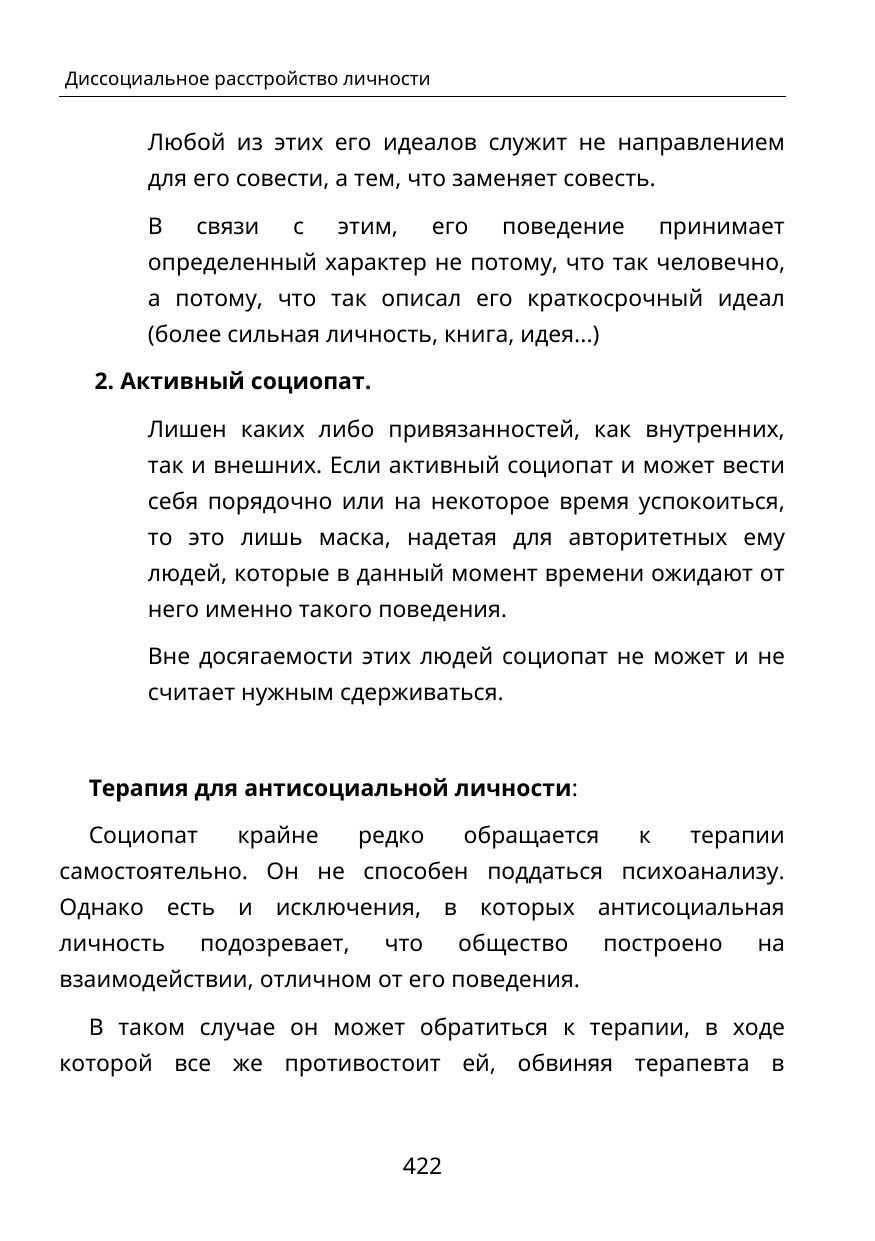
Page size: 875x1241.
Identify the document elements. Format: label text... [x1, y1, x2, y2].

text Социопат крайне редко обращается к терапии самостоятельно. Он не способен поддаться психоанализу. Однако есть и исключения, в которых антисоциальная личность подозревает, что общество построено на взаимодействии, отличном от его поведения. [59, 819, 786, 994]
text В таком случае он может обратиться к терапии, в ходе которой все же противостоит ей, обвиняя терапевта в [59, 1011, 786, 1078]
list Активный социопат. [88, 365, 786, 396]
list В связи с этим, его поведение принимает определенный характер не потому, что так человечно, а потому, что так описал его краткосрочный идеал (более сильная личность, книга, идея...) [88, 210, 786, 349]
text Терапия для антисоциальной личности: [59, 772, 786, 803]
list Вне досягаемости этих людей социопат не может и не считает нужным сдерживаться. [88, 640, 786, 707]
list Любой из этих его идеалов служит не направлением для его совести, а тем, что заменяет совесть. [88, 126, 786, 193]
list Лишен каких либо привязанностей, как внутренних, так и внешних. Если активный социопат и может вести себя порядочно или на некоторое время успокоиться, то это лишь маска, надетая для авторитетных ему людей, которые в данный момент времени ожидают от него именно такого поведения. [88, 413, 786, 624]
